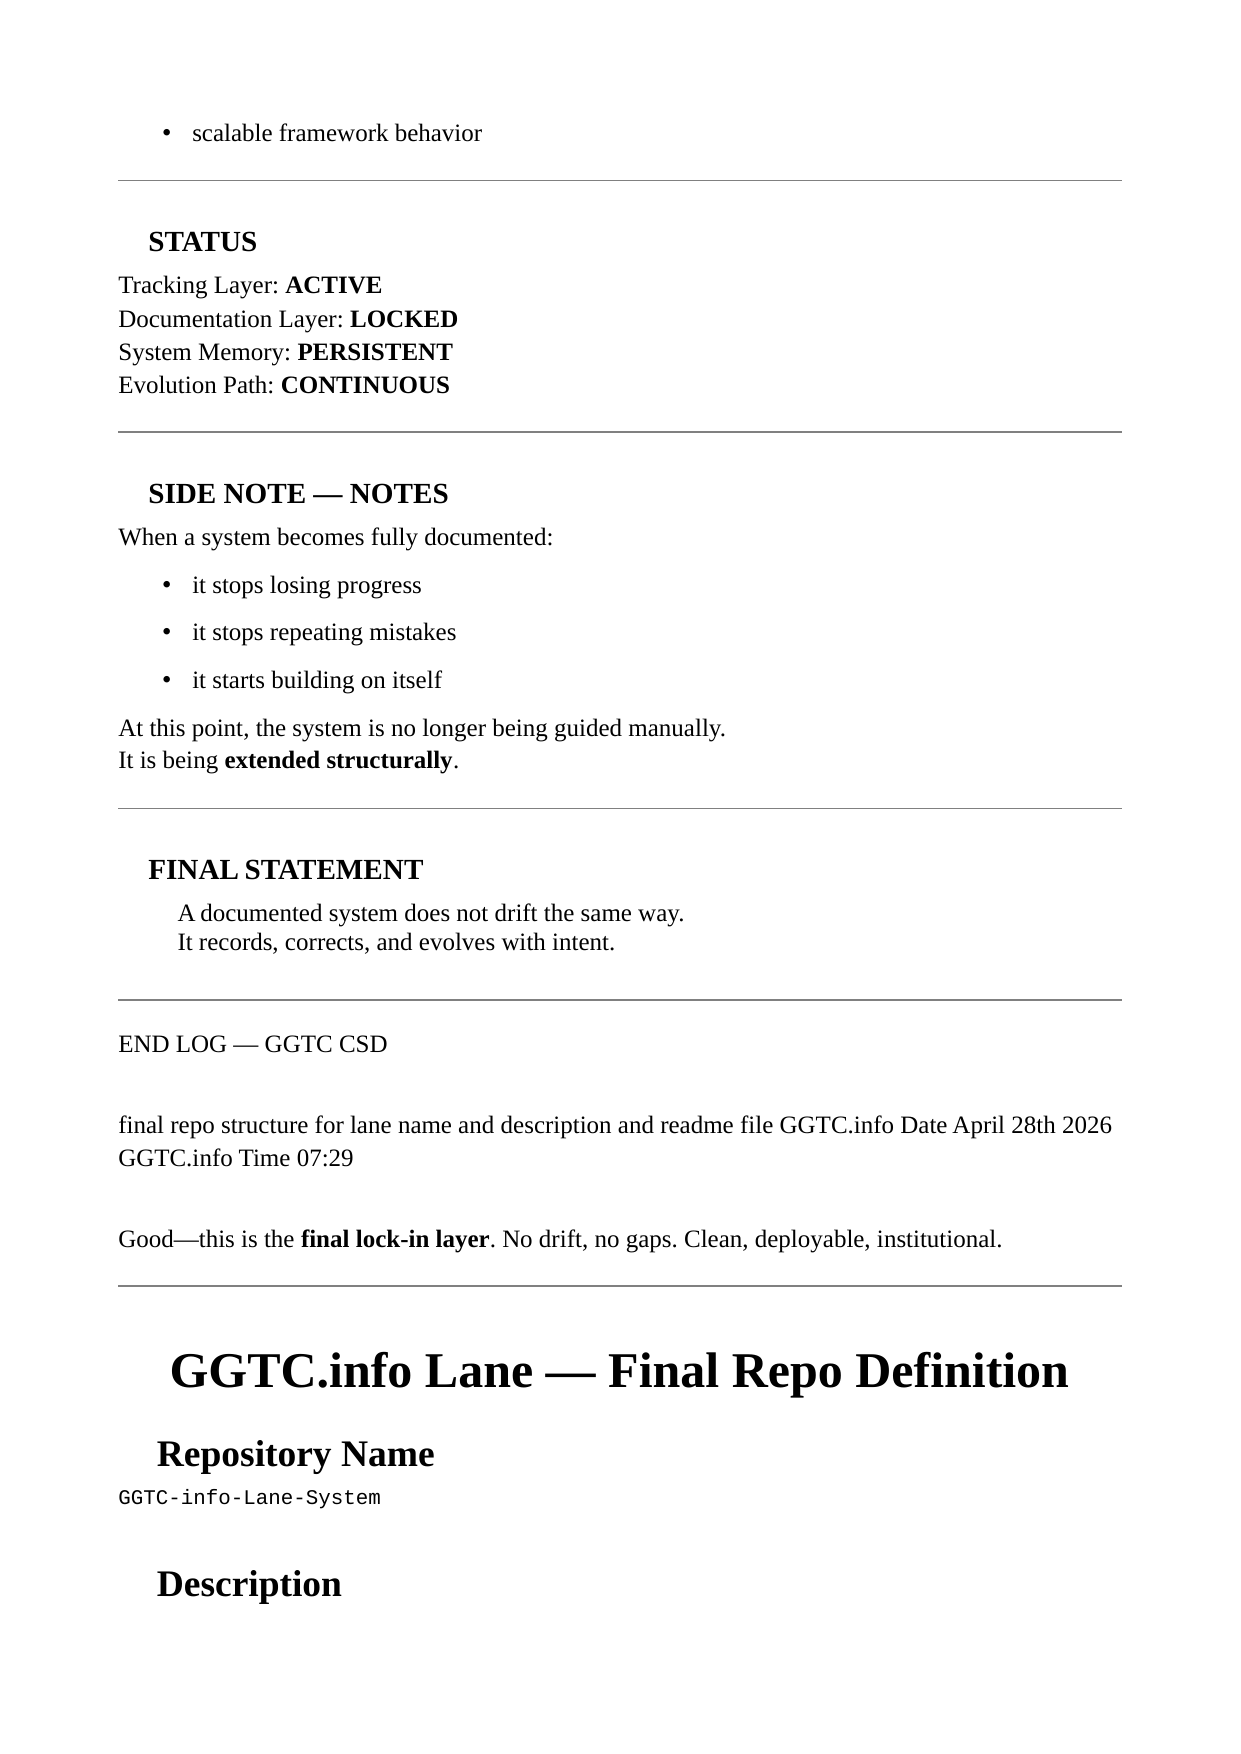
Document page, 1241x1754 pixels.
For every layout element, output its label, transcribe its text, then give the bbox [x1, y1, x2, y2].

subtitle 🧠 FINAL STATEMENT [118, 852, 1122, 886]
text Good—this is the final lock-in layer. No drift, no gaps. Clean, deployable, institutional. [118, 1224, 1122, 1252]
text Tracking Layer: ACTIVE Documentation Layer: LOCKED System Memory: PERSISTENT Evolution Path: CONTINUOUS [118, 271, 1122, 398]
text END LOG — GGTC CSD [118, 1029, 1122, 1058]
subtitle 🔹 Description [118, 1561, 1122, 1604]
list scalable framework behavior [162, 118, 1122, 147]
subtitle 🔹 Repository Name [118, 1431, 1122, 1474]
subtitle 🧠 GGTC.info Lane — Final Repo Definition [118, 1341, 1122, 1398]
list it stops repeating mistakes [162, 617, 1122, 646]
text At this point, the system is no longer being guided manually. It is being extended structurally. [118, 713, 1122, 774]
list it stops losing progress [162, 570, 1122, 598]
text A documented system does not drift the same way. It records, corrects, and evolves with intent. [177, 898, 1063, 956]
list it starts building on itself [162, 665, 1122, 694]
text final repo structure for lane name and description and readme file GGTC.info Date April 28th 2026 GGTC.info Time 07:29 [118, 1110, 1122, 1172]
subtitle 🔐 STATUS [118, 224, 1122, 258]
subtitle 🧾 SIDE NOTE — NOTES [118, 476, 1122, 510]
text When a system becomes fully documented: [118, 522, 1122, 551]
text GGTC-info-Lane-System [118, 1487, 1122, 1511]
